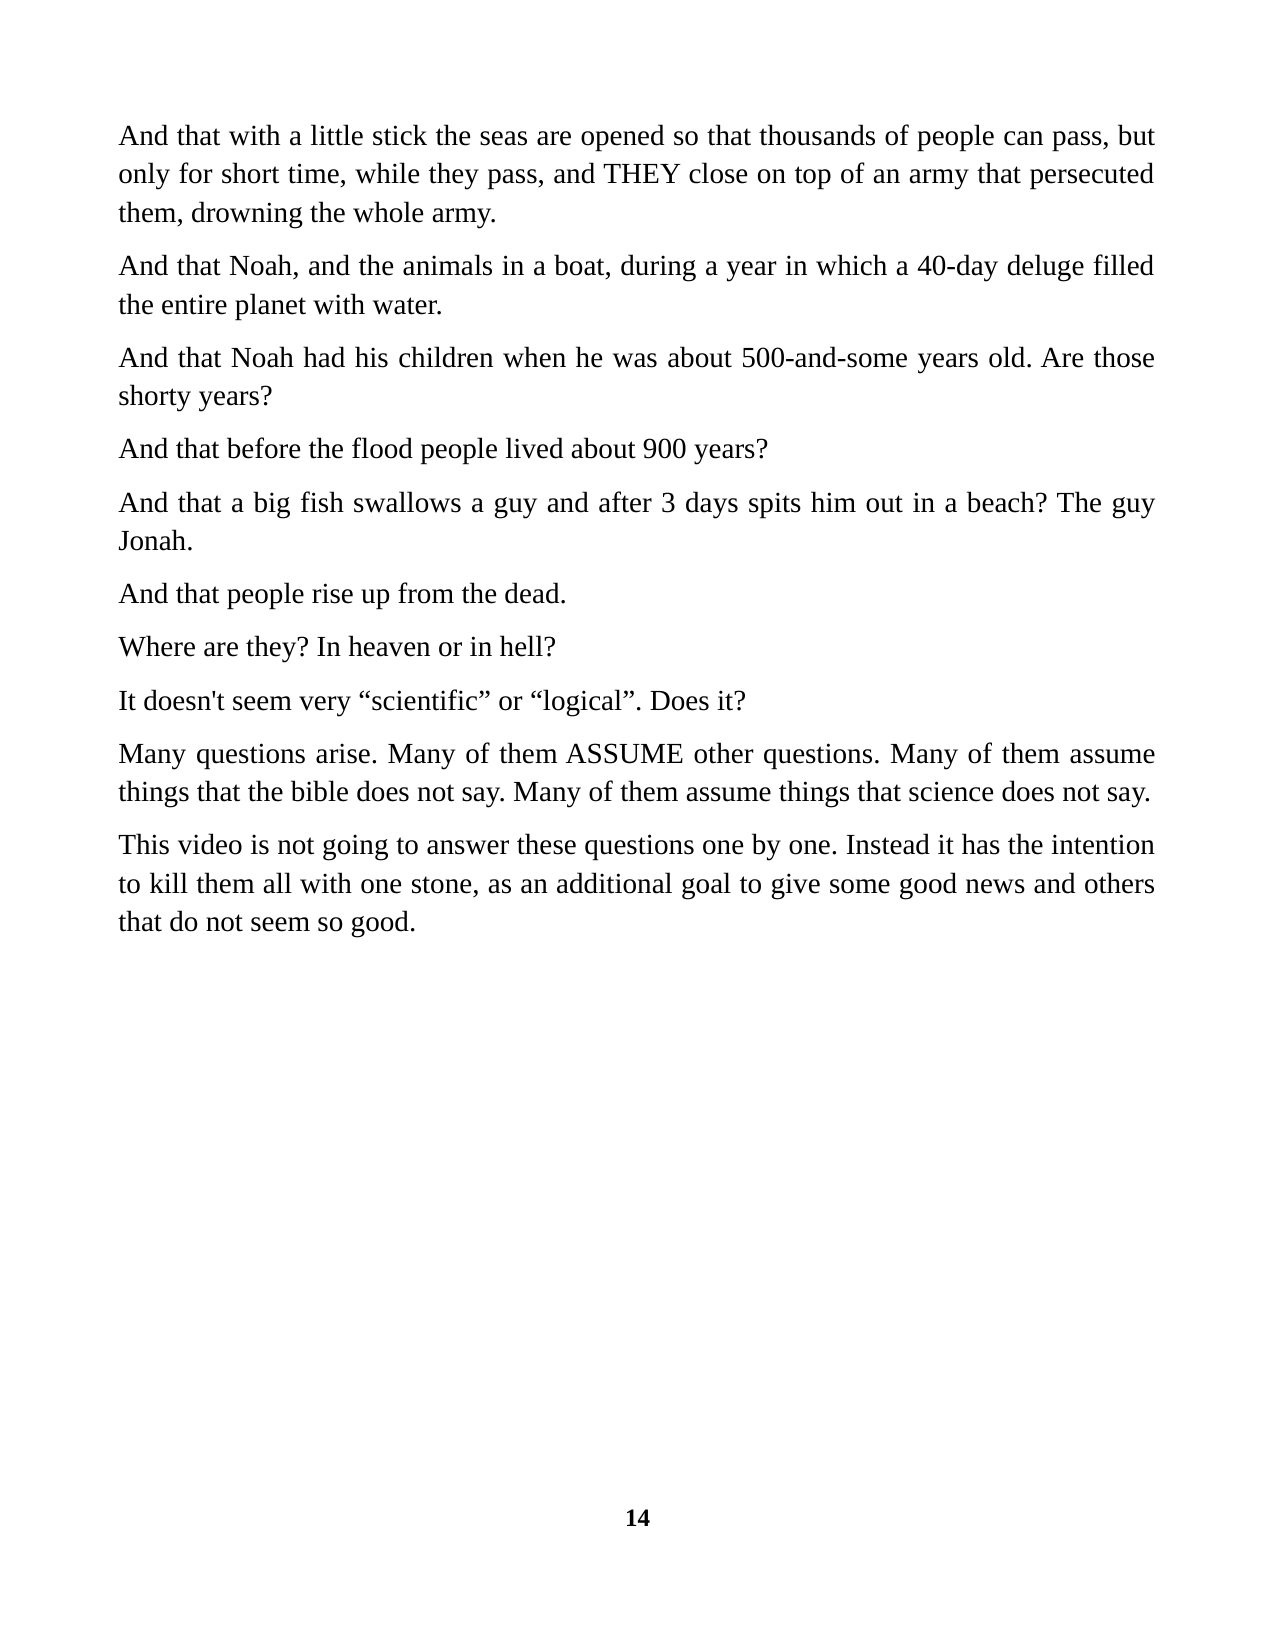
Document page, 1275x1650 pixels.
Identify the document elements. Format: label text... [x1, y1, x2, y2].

text This video is not going to answer these questions one by one. Instead it has the intention to kill them all with one stone, as an additional goal to give some good news and others that do not seem so good. [118, 827, 1157, 938]
text And that a big fish swallows a guy and after 3 days spits him out in a beach? The guy Jonah. [118, 485, 1157, 557]
text It doesn't seem very “scientific” or “logical”. Does it? [118, 683, 1157, 716]
text Where are they? In heaven or in hell? [118, 629, 1157, 663]
text Many questions arise. Many of them ASSUME other questions. Many of them assume things that the bible does not say. Many of them assume things that science does not say. [118, 736, 1157, 808]
text And that people rise up from the dead. [118, 576, 1157, 610]
text And that before the flood people lived about 900 years? [118, 432, 1157, 465]
text And that with a little stick the seas are opened so that thousands of people can pass, but only for short time, while they pass, and THEY close on top of an army that persecuted them, drowning the whole army. [118, 118, 1157, 229]
text And that Noah, and the animals in a boat, during a year in which a 40-day deluge filled the entire planet with water. [118, 248, 1157, 320]
text And that Noah had his children when he was about 500-and-some years old. Are those shorty years? [118, 340, 1157, 412]
